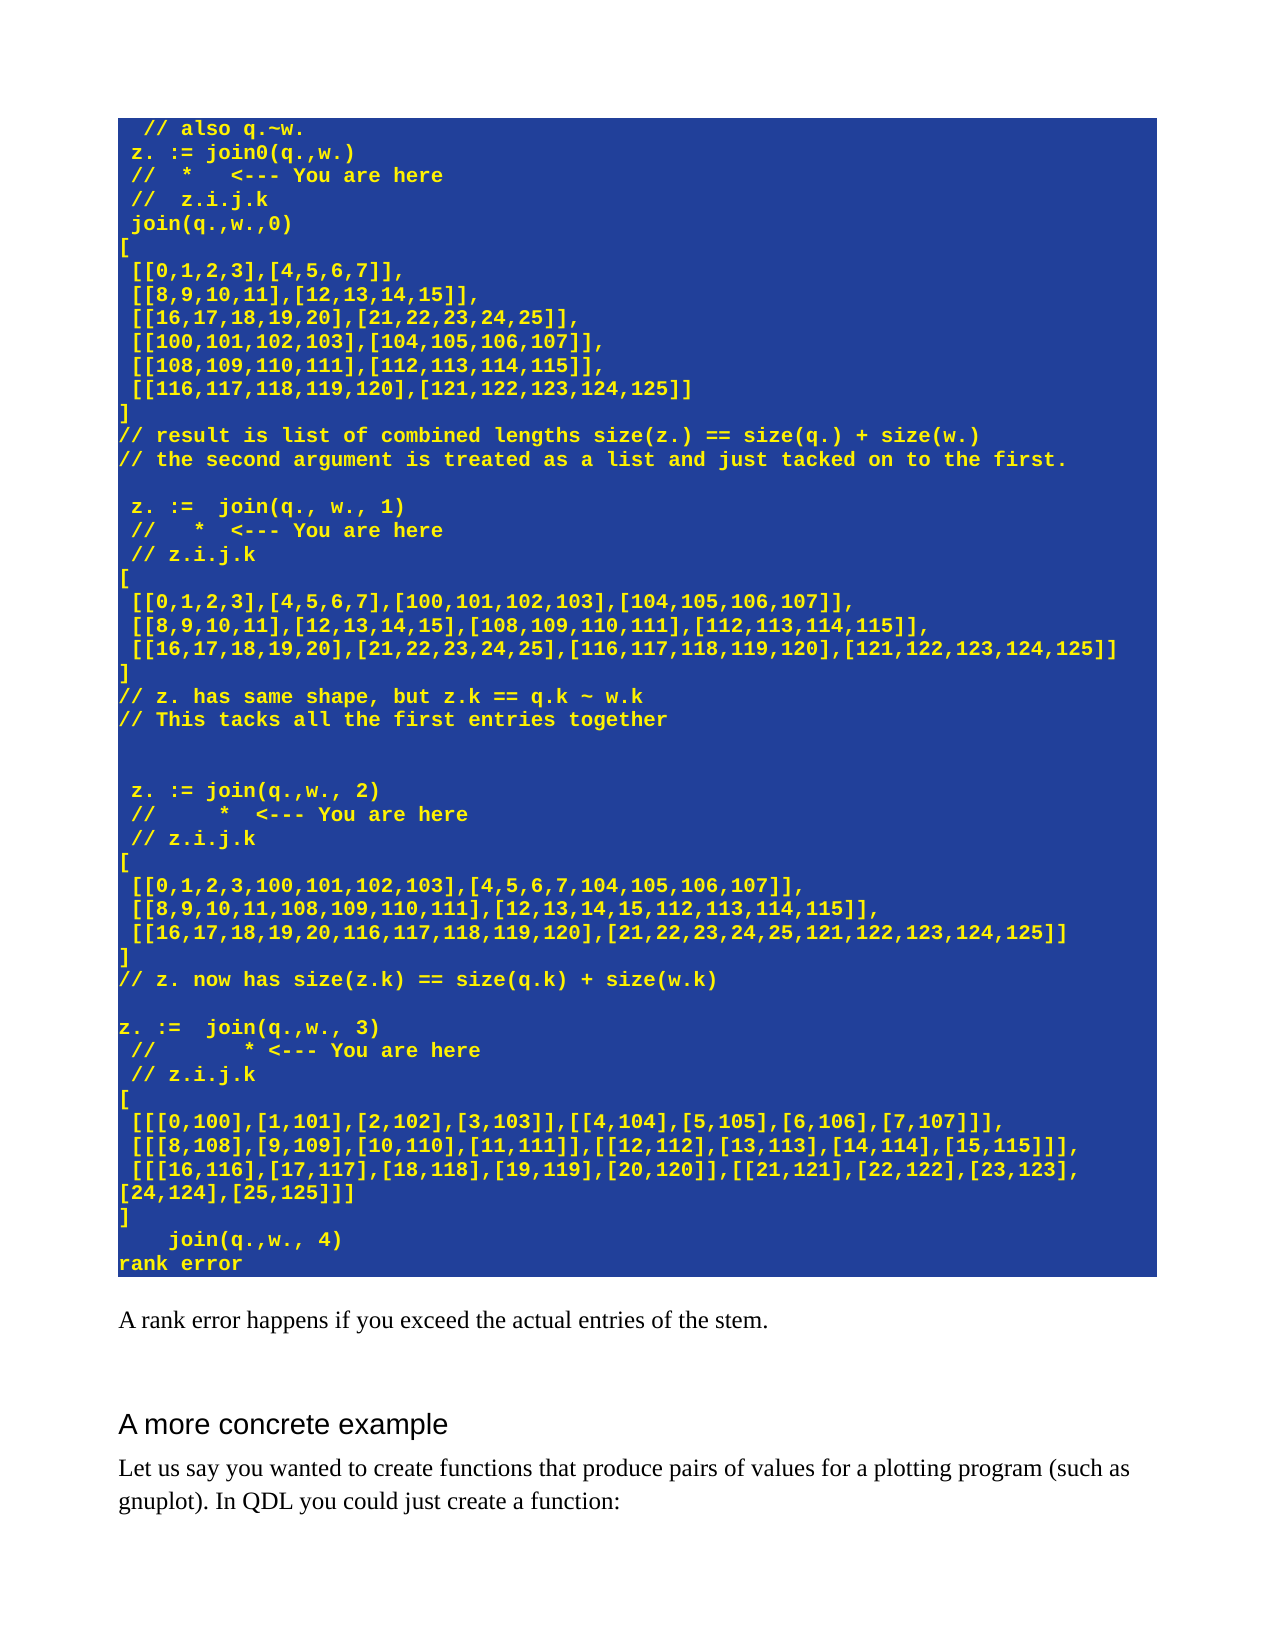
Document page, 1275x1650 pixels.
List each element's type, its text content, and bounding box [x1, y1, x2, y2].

text join(q.,w., 4) [118, 1229, 1157, 1253]
text rank error [118, 1253, 1157, 1277]
text // also q.~w. z. := join0(q.,w.) // * <--- You are here // z.i.j.k join(q.,w.,0) [ [[0,1,2,3],[4,5,6,7]], [[8,9,10,11],[12,13,14,15]], [[16,17,18,19,20],[21,22,23,24,25]], [[100,101,102,103],[104,105,106,107]], [[108,109,110,111],[112,113,114,115]], [[116,117,118,119,120],[121,122,123,124,125]] ] // result is list of combined lengths size(z.) == size(q.) + size(w.) [118, 118, 1157, 449]
subtitle A more concrete example [118, 1407, 1157, 1440]
text // This tacks all the first entries together z. := join(q.,w., 2) // * <--- You are here // z.i.j.k [ [[0,1,2,3,100,101,102,103],[4,5,6,7,104,105,106,107]], [[8,9,10,11,108,109,110,111],[12,13,14,15,112,113,114,115]], [[16,17,18,19,20,116,117,118,119,120],[21,22,23,24,25,121,122,123,124,125]] ] // z. now has size(z.k) == size(q.k) + size(w.k) z. := join(q.,w., 3) // * <--- You are here // z.i.j.k [ [[[0,100],[1,101],[2,102],[3,103]],[[4,104],[5,105],[6,106],[7,107]]], [[[8,108],[9,109],[10,110],[11,111]],[[12,112],[13,113],[14,114],[15,115]]], [[[16,116],[17,117],[18,118],[19,119],[20,120]],[[21,121],[22,122],[23,123],[24,124],[25,125]]] ] [118, 709, 1157, 1229]
text Let us say you wanted to create functions that produce pairs of values for a plotting program (such as gnuplot). In QDL you could just create a function: [118, 1453, 1157, 1515]
text // the second argument is treated as a list and just tacked on to the first. z. := join(q., w., 1) // * <--- You are here // z.i.j.k [ [[0,1,2,3],[4,5,6,7],[100,101,102,103],[104,105,106,107]], [[8,9,10,11],[12,13,14,15],[108,109,110,111],[112,113,114,115]], [[16,17,18,19,20],[21,22,23,24,25],[116,117,118,119,120],[121,122,123,124,125]] ] // z. has same shape, but z.k == q.k ~ w.k [118, 449, 1157, 709]
text A rank error happens if you exceed the actual entries of the stem. [118, 1306, 1157, 1334]
